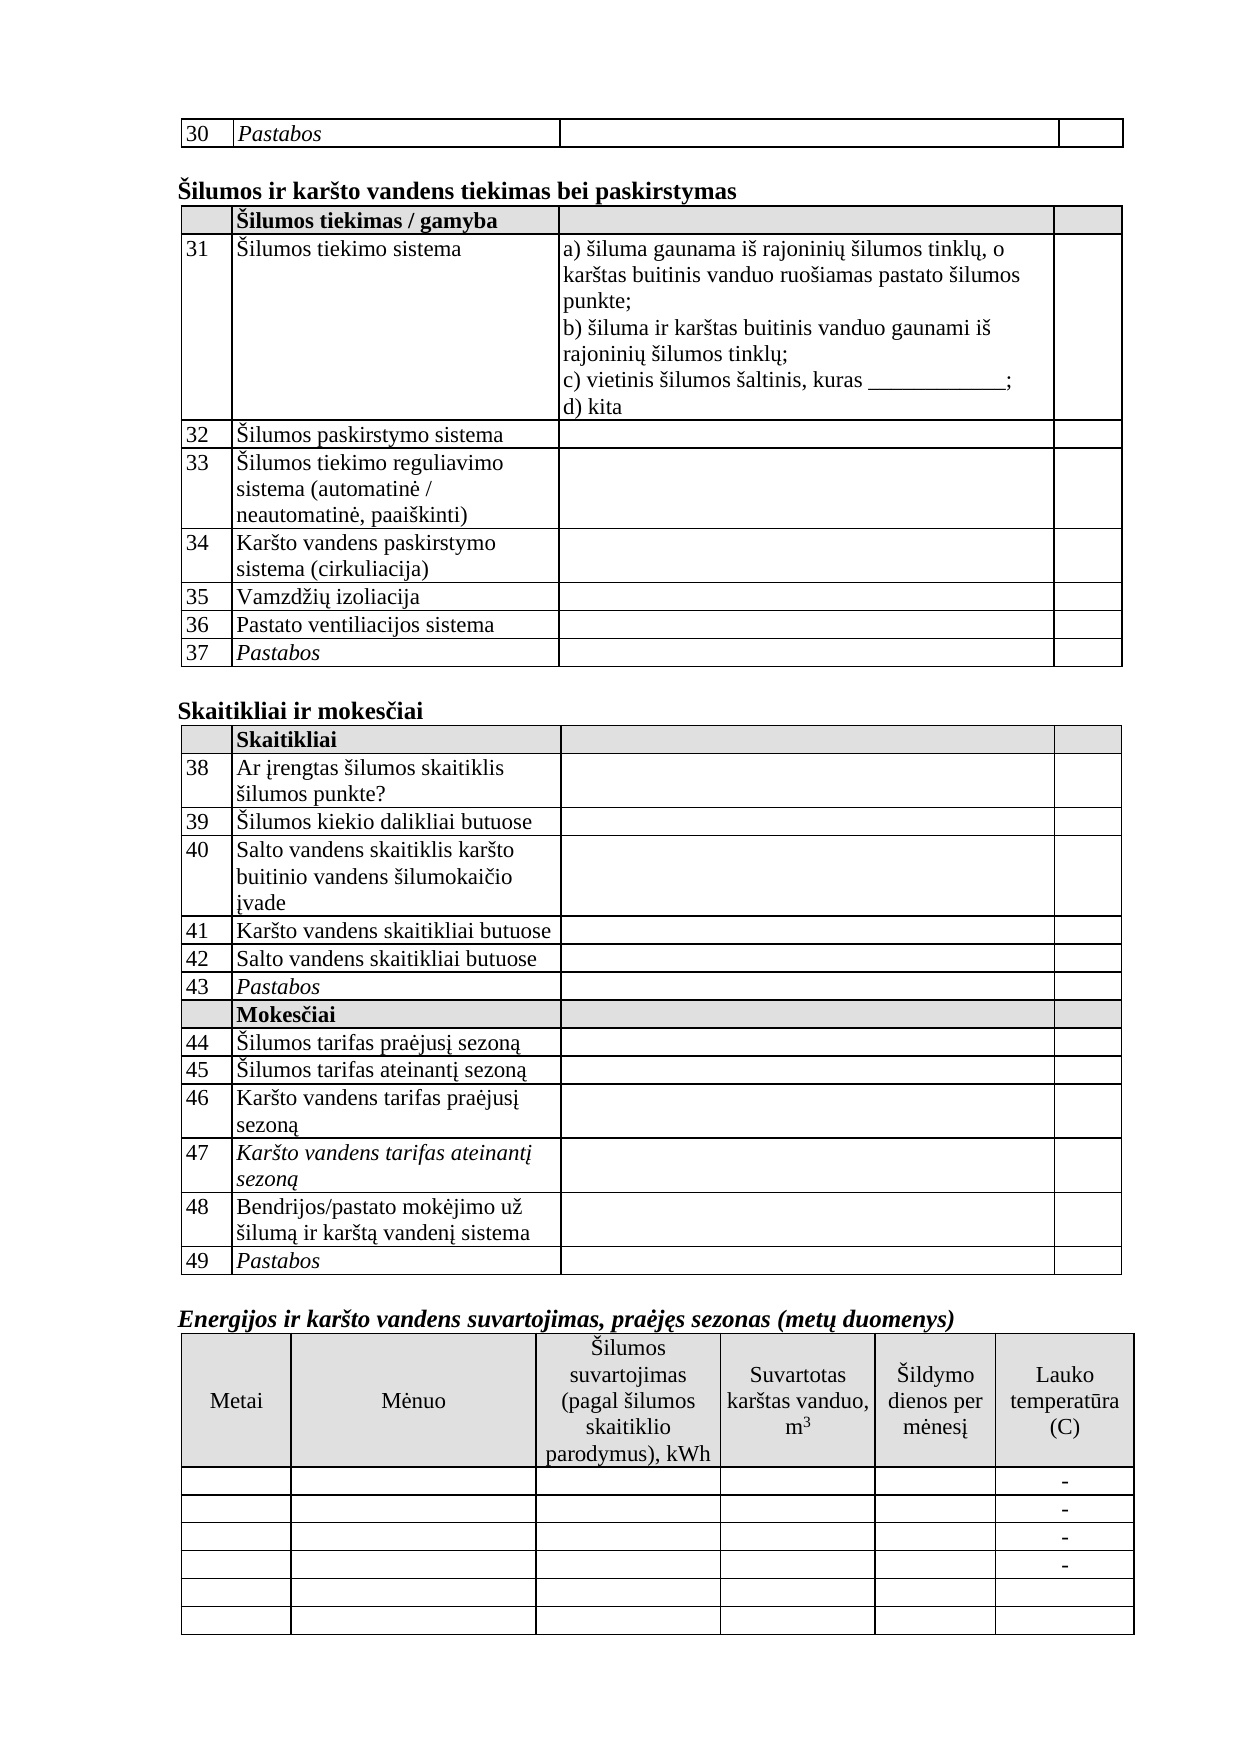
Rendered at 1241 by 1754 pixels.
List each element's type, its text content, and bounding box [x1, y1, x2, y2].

table_cell [560, 529, 1053, 582]
table_cell Pastabos [233, 1247, 560, 1274]
table_cell [562, 754, 1054, 807]
table_cell [292, 1496, 535, 1522]
table_cell [996, 1579, 1133, 1606]
table_cell [1055, 449, 1121, 528]
table_cell [537, 1468, 720, 1494]
table_header Mėnuo [292, 1334, 535, 1466]
table_cell [560, 583, 1053, 610]
table_cell [182, 1001, 231, 1027]
table_cell - [996, 1496, 1133, 1522]
table_cell 43 [182, 973, 231, 999]
table_cell [1055, 1001, 1121, 1027]
table_cell a) šiluma gaunama iš rajoninių šilumos tinklų, o karštas buitinis vanduo ruošiamas pastato šilumos punkte; b) šiluma ir karštas buitinis vanduo gaunami iš rajoninių šilumos tinklų; c) vietinis šilumos šaltinis, kuras ____________; d) kita [560, 235, 1053, 419]
table_cell [182, 1523, 290, 1550]
table_header Lauko temperatūra (C) [996, 1334, 1133, 1466]
table_cell [562, 1001, 1054, 1027]
table_cell [562, 836, 1054, 915]
table_cell [537, 1551, 720, 1578]
table_cell [292, 1523, 535, 1550]
table_cell 34 [182, 529, 231, 582]
table_cell Šilumos paskirstymo sistema [233, 421, 558, 447]
table_cell [1055, 1057, 1121, 1083]
table_cell [1055, 917, 1121, 943]
table_cell [721, 1579, 874, 1606]
table_cell Šilumos tiekimo sistema [233, 235, 558, 419]
table_cell Karšto vandens skaitikliai butuose [233, 917, 560, 943]
table_header Metai [182, 1334, 290, 1466]
table_header Suvartotas karštas vanduo, m3 [721, 1334, 874, 1466]
table_cell [562, 973, 1054, 999]
table_cell 37 [182, 639, 231, 666]
table_cell [182, 1468, 290, 1494]
table_cell [562, 808, 1054, 835]
table_cell Pastato ventiliacijos sistema [233, 611, 558, 638]
table_cell [721, 1496, 874, 1522]
table_cell Šilumos tarifas ateinantį sezoną [233, 1057, 560, 1083]
table_cell [562, 1085, 1054, 1137]
table_cell 46 [182, 1085, 231, 1137]
table_header [182, 726, 231, 753]
table_header [1055, 726, 1121, 753]
table_cell [1055, 945, 1121, 971]
table_cell [876, 1607, 995, 1633]
table_cell 30 [182, 120, 233, 146]
table_cell [537, 1496, 720, 1522]
table_cell [1055, 754, 1121, 807]
table_cell [182, 1579, 290, 1606]
table_cell 35 [182, 583, 231, 610]
text Skaitikliai ir mokesčiai [177, 696, 1122, 725]
table_cell [996, 1607, 1133, 1633]
table_cell Šilumos tarifas praėjusį sezoną [233, 1029, 560, 1055]
table_cell [1055, 1193, 1121, 1246]
table_cell 36 [182, 611, 231, 638]
table_cell [560, 421, 1053, 447]
table_cell Šilumos kiekio dalikliai butuose [233, 808, 560, 835]
table_cell Pastabos [233, 639, 558, 666]
table_cell [537, 1523, 720, 1550]
table_cell [292, 1551, 535, 1578]
text Energijos ir karšto vandens suvartojimas, praėjęs sezonas (metų duomenys) [177, 1304, 1122, 1333]
table_cell 40 [182, 836, 231, 915]
table_cell [292, 1468, 535, 1494]
table_cell [876, 1496, 995, 1522]
table_cell [1055, 1029, 1121, 1055]
table_cell [292, 1579, 535, 1606]
table_cell [562, 1029, 1054, 1055]
table_cell Pastabos [234, 120, 559, 146]
table_cell [1055, 973, 1121, 999]
table_cell [561, 120, 1058, 146]
table_cell [560, 639, 1053, 666]
table_cell [560, 611, 1053, 638]
table_cell [1055, 529, 1121, 582]
table_cell [537, 1579, 720, 1606]
table_cell Karšto vandens paskirstymo sistema (cirkuliacija) [233, 529, 558, 582]
table_cell 44 [182, 1029, 231, 1055]
table_header Šilumos suvartojimas (pagal šilumos skaitiklio parodymus), kWh [537, 1334, 720, 1466]
table_cell 45 [182, 1057, 231, 1083]
table_header [562, 726, 1054, 753]
table_cell [721, 1607, 874, 1633]
table_cell [1055, 611, 1121, 638]
table_cell Ar įrengtas šilumos skaitiklis šilumos punkte? [233, 754, 560, 807]
table_header Skaitikliai [233, 726, 560, 753]
table_cell [182, 1607, 290, 1633]
table_cell [537, 1607, 720, 1633]
table_cell [721, 1468, 874, 1494]
table_cell [876, 1468, 995, 1494]
table_header [560, 207, 1053, 233]
table_cell [182, 1551, 290, 1578]
table_header [1055, 207, 1121, 233]
table_cell [1055, 1085, 1121, 1137]
table_cell [560, 449, 1053, 528]
table_cell [562, 1247, 1054, 1274]
table_header [182, 207, 231, 233]
table_cell Karšto vandens tarifas praėjusį sezoną [233, 1085, 560, 1137]
table_cell [292, 1607, 535, 1633]
table_cell [562, 917, 1054, 943]
table_cell [1055, 836, 1121, 915]
table_cell Mokesčiai [233, 1001, 560, 1027]
table_cell - [996, 1468, 1133, 1494]
table_header Šildymo dienos per mėnesį [876, 1334, 995, 1466]
table_cell [562, 945, 1054, 971]
table_cell [1055, 1139, 1121, 1191]
table_cell 47 [182, 1139, 231, 1191]
table_cell [562, 1057, 1054, 1083]
table_cell [1055, 583, 1121, 610]
table_cell [1055, 639, 1121, 666]
table_cell [1055, 235, 1121, 419]
table_cell - [996, 1523, 1133, 1550]
table_cell [876, 1523, 995, 1550]
table_cell 31 [182, 235, 231, 419]
table_cell [1055, 421, 1121, 447]
table_cell [1060, 120, 1122, 146]
table_cell Karšto vandens tarifas ateinantį sezoną [233, 1139, 560, 1191]
table_header Šilumos tiekimas / gamyba [233, 207, 558, 233]
table_cell [1055, 808, 1121, 835]
table_cell Pastabos [233, 973, 560, 999]
table_cell Salto vandens skaitiklis karšto buitinio vandens šilumokaičio įvade [233, 836, 560, 915]
table_cell [562, 1193, 1054, 1246]
table_cell [1055, 1247, 1121, 1274]
table_cell [562, 1139, 1054, 1191]
table_cell 41 [182, 917, 231, 943]
table_cell [876, 1579, 995, 1606]
table_cell - [996, 1551, 1133, 1578]
table_cell 32 [182, 421, 231, 447]
table_cell 38 [182, 754, 231, 807]
table_cell Salto vandens skaitikliai butuose [233, 945, 560, 971]
table_cell 48 [182, 1193, 231, 1246]
text Šilumos ir karšto vandens tiekimas bei paskirstymas [177, 176, 1122, 205]
table_cell Vamzdžių izoliacija [233, 583, 558, 610]
table_cell 49 [182, 1247, 231, 1274]
table_cell [876, 1551, 995, 1578]
table_cell [721, 1551, 874, 1578]
table_cell 33 [182, 449, 231, 528]
table_cell 42 [182, 945, 231, 971]
table_cell Bendrijos/pastato mokėjimo už šilumą ir karštą vandenį sistema [233, 1193, 560, 1246]
table_cell [721, 1523, 874, 1550]
table_cell 39 [182, 808, 231, 835]
table_cell [182, 1496, 290, 1522]
table_cell Šilumos tiekimo reguliavimo sistema (automatinė / neautomatinė, paaiškinti) [233, 449, 558, 528]
